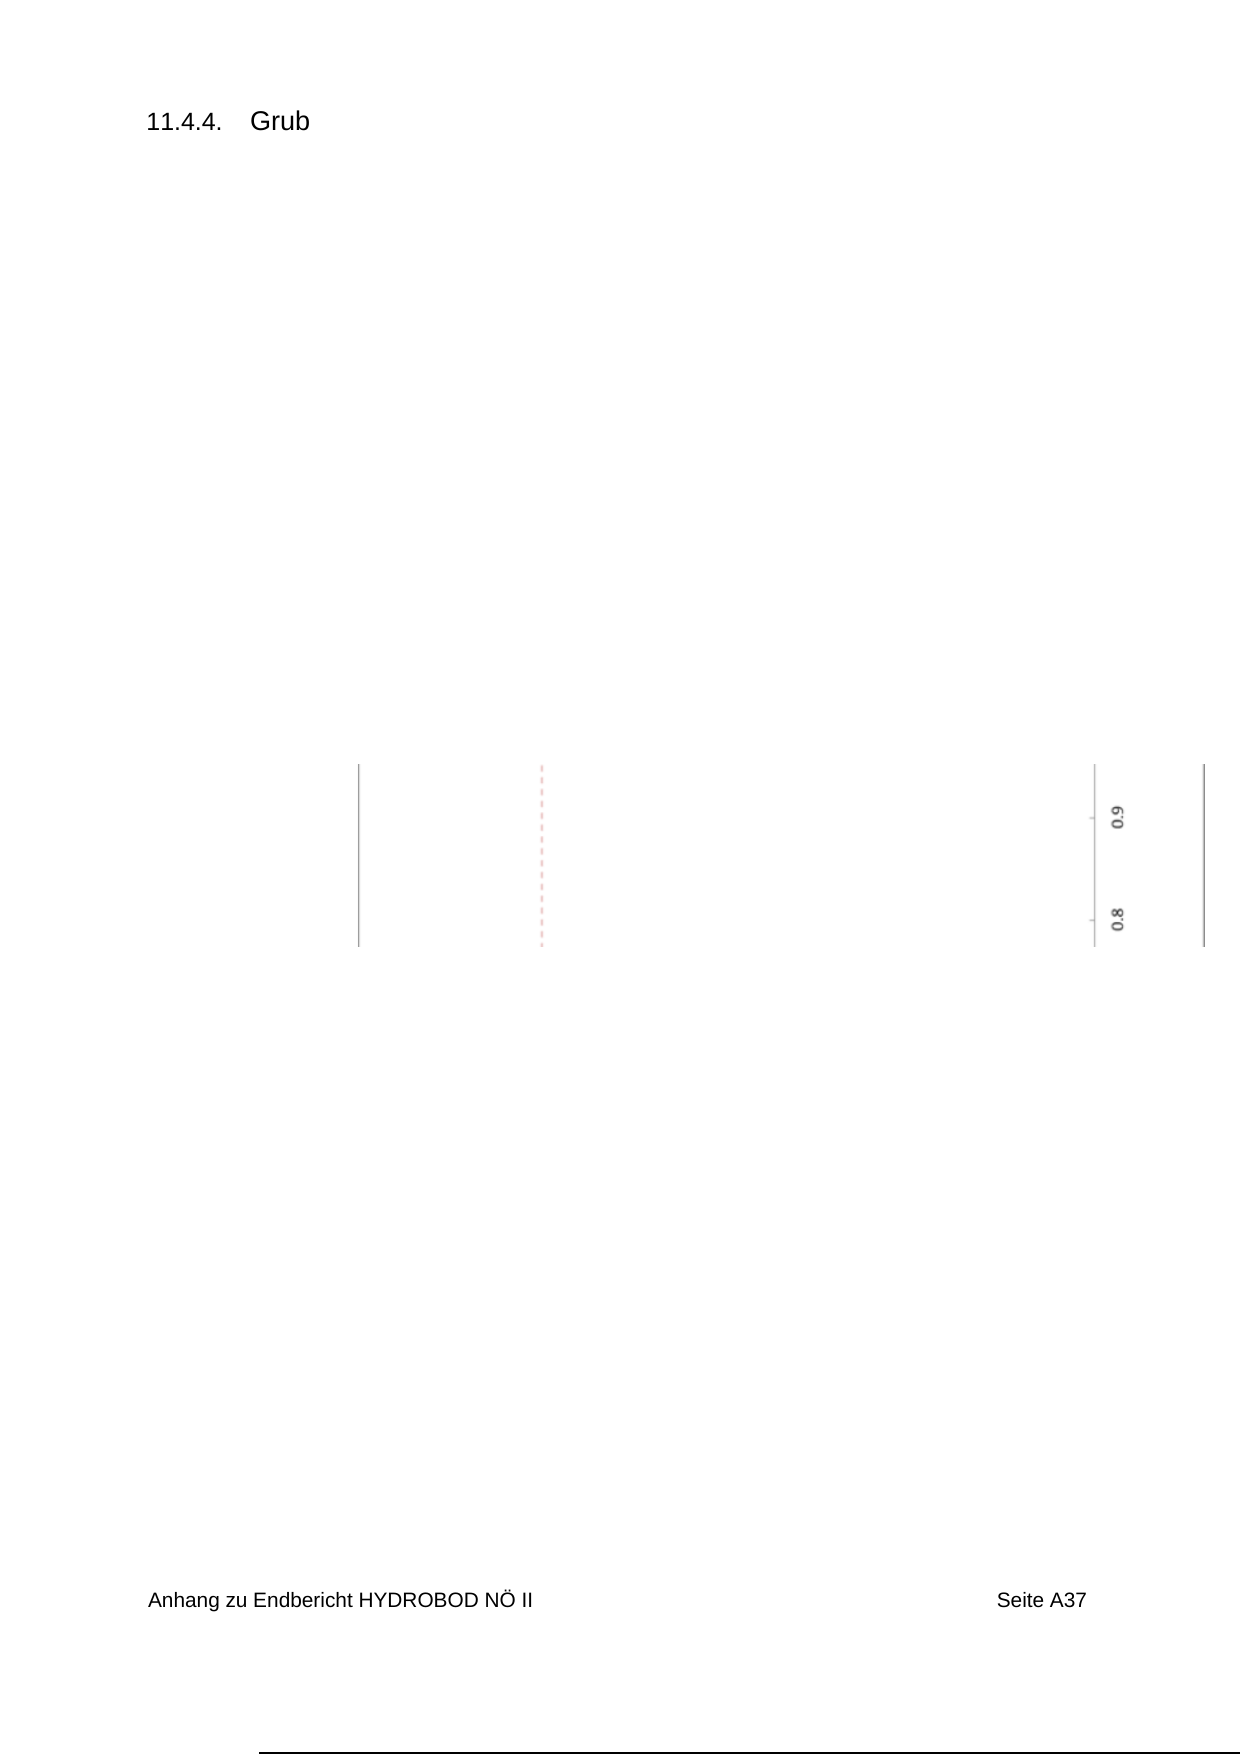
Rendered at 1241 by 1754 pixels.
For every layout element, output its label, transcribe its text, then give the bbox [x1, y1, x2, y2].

subtitle Grub [146, 104, 1053, 136]
